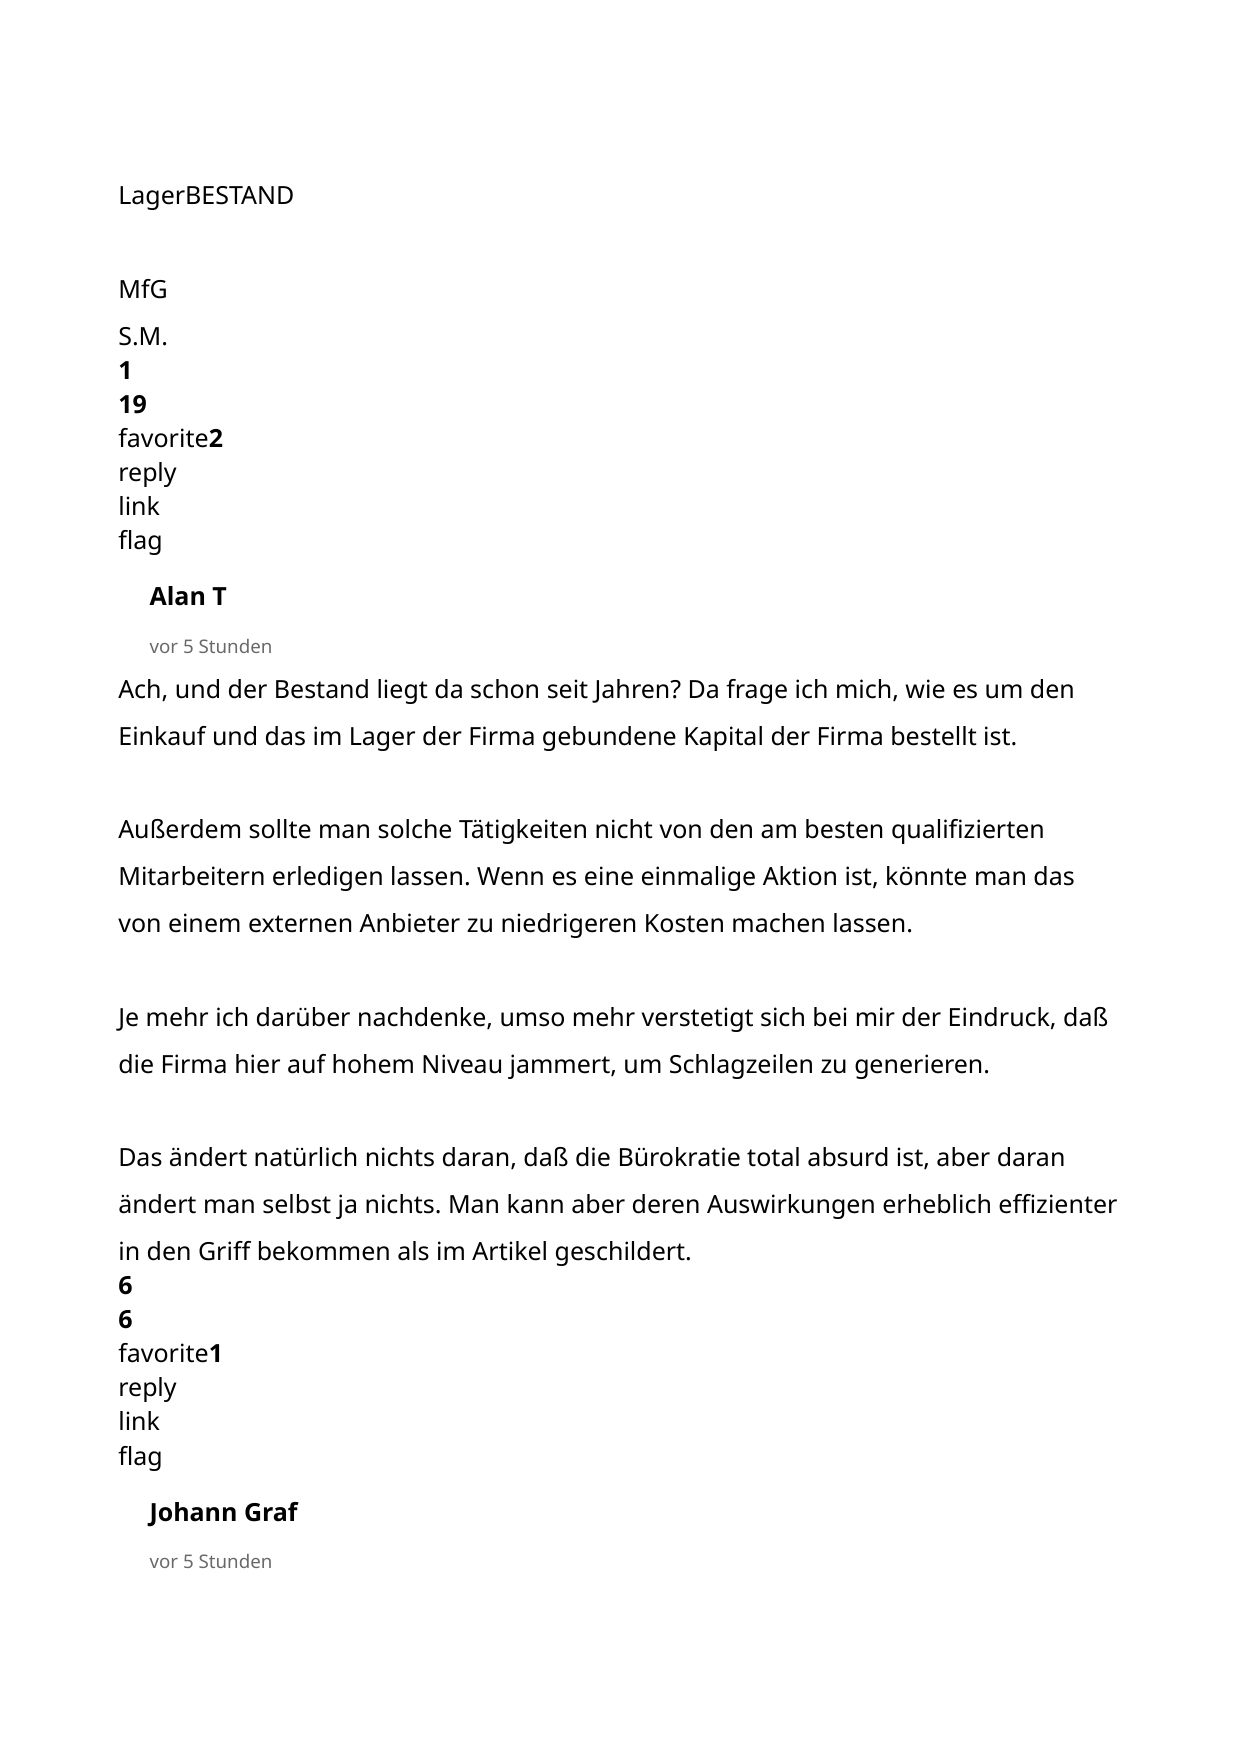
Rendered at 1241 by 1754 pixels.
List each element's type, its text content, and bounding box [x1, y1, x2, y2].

text reply [118, 455, 1122, 489]
text 1 [118, 352, 1122, 387]
text 6 [118, 1268, 1122, 1302]
text flag [118, 523, 1122, 557]
text 6 [118, 1302, 1122, 1336]
text link [118, 489, 1122, 523]
text Ach, und der Bestand liegt da schon seit Jahren? Da frage ich mich, wie es um den Einkauf und das im Lager der Firma gebundene Kapital der Firma bestellt ist. Außerdem sollte man solche Tätigkeiten nicht von den am besten qualifizierten Mitarbeitern erledigen lassen. Wenn es eine einmalige Aktion ist, könnte man das von einem externen Anbieter zu niedrigeren Kosten machen lassen. Je mehr ich darüber nachdenke, umso mehr verstetigt sich bei mir der Eindruck, daß die Firma hier auf hohem Niveau jammert, um Schlagzeilen zu generieren. Das ändert natürlich nichts daran, daß die Bürokratie total absurd ist, aber daran ändert man selbst ja nichts. Man kann aber deren Auswirkungen erheblich effizienter in den Griff bekommen als im Artikel geschildert. [118, 658, 1122, 1268]
text vor 5 Stunden [149, 629, 1122, 658]
text reply [118, 1370, 1122, 1404]
text flag [118, 1438, 1122, 1472]
text 19 [118, 387, 1122, 421]
text favorite2 [118, 421, 1122, 455]
text link [118, 1404, 1122, 1438]
text vor 5 Stunden [149, 1544, 1122, 1574]
text Alan T [149, 572, 1114, 613]
text LagerBESTAND MfG S.M. [118, 118, 1122, 352]
text Johann Graf [149, 1488, 1114, 1528]
text favorite1 [118, 1336, 1122, 1370]
